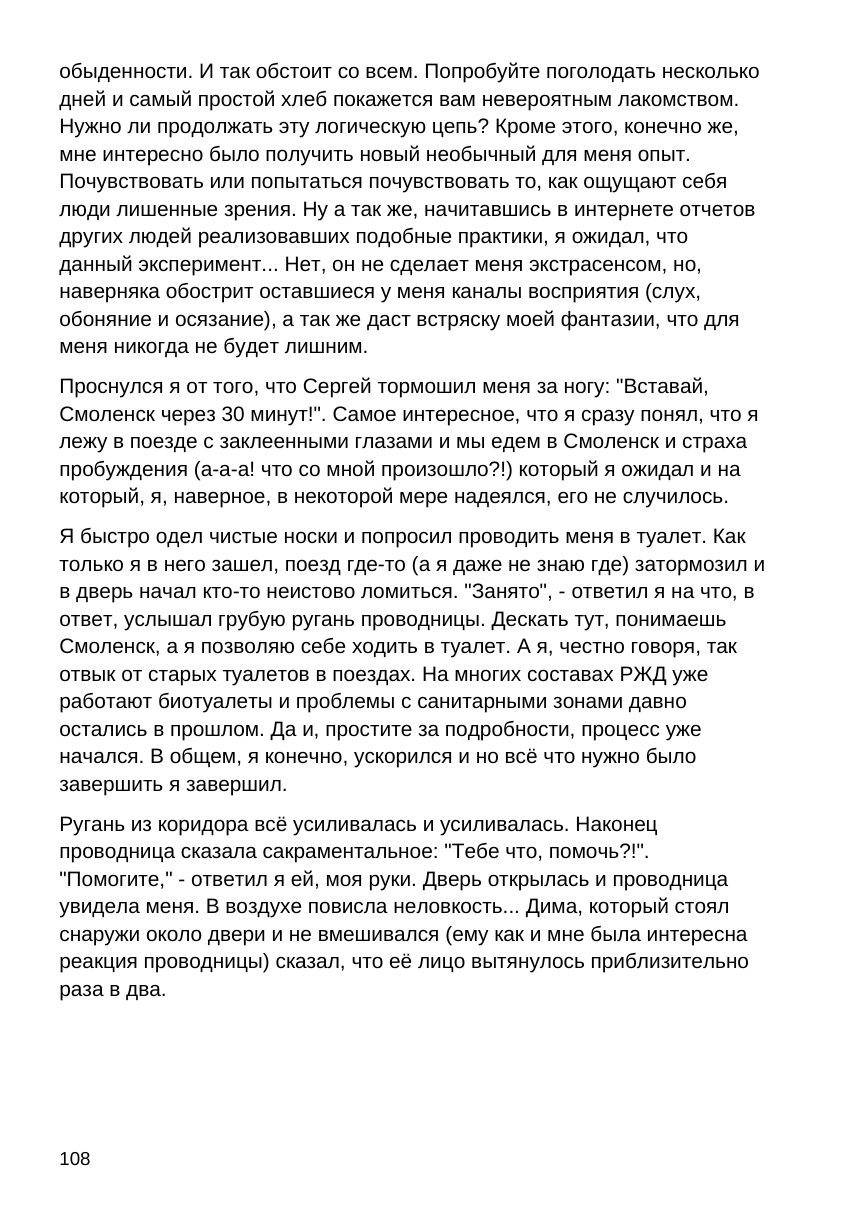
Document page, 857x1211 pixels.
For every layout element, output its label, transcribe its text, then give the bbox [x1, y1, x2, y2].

text Я быстро одел чистые носки и попросил проводить меня в туалет. Как только я в него зашел, поезд где-то (а я даже не знаю где) затормозил и в дверь начал кто-то неистово ломиться. "Занято", - ответил я на что, в ответ, услышал грубую ругань проводницы. Дескать тут, понимаешь Смоленск, а я позволяю себе ходить в туалет. А я, честно говоря, так отвык от старых туалетов в поездах. На многих составах РЖД уже работают биотуалеты и проблемы с санитарными зонами давно остались в прошлом. Да и, простите за подробности, процесс уже начался. В общем, я конечно, ускорился и но всё что нужно было завершить я завершил. [59, 524, 768, 796]
text обыденности. И так обстоит со всем. Попробуйте поголодать несколько дней и самый простой хлеб покажется вам невероятным лакомством. Нужно ли продолжать эту логическую цепь? Кроме этого, конечно же, мне интересно было получить новый необычный для меня опыт. Почувствовать или попытаться почувствовать то, как ощущают себя люди лишенные зрения. Ну а так же, начитавшись в интернете отчетов других людей реализовавших подобные практики, я ожидал, что данный эксперимент... Нет, он не сделает меня экстрасенсом, но, наверняка обострит оставшиеся у меня каналы восприятия (слух, обоняние и осязание), а так же даст встряску моей фантазии, что для меня никогда не будет лишним. [59, 59, 768, 358]
text Проснулся я от того, что Сергей тормошил меня за ногу: "Вставай, Смоленск через 30 минут!". Самое интересное, что я сразу понял, что я лежу в поезде с заклеенными глазами и мы едем в Смоленск и страха пробуждения (а-а-а! что со мной произошло?!) который я ожидал и на который, я, наверное, в некоторой мере надеялся, его не случилось. [59, 374, 768, 508]
text Ругань из коридора всё усиливалась и усиливалась. Наконец проводница сказала сакраментальное: "Тебе что, помочь?!". "Помогите," - ответил я ей, моя руки. Дверь открылась и проводница увидела меня. В воздухе повисла неловкость... Дима, который стоял снаружи около двери и не вмешивался (ему как и мне была интересна реакция проводницы) сказал, что её лицо вытянулось приблизительно раза в два. [59, 812, 768, 1001]
